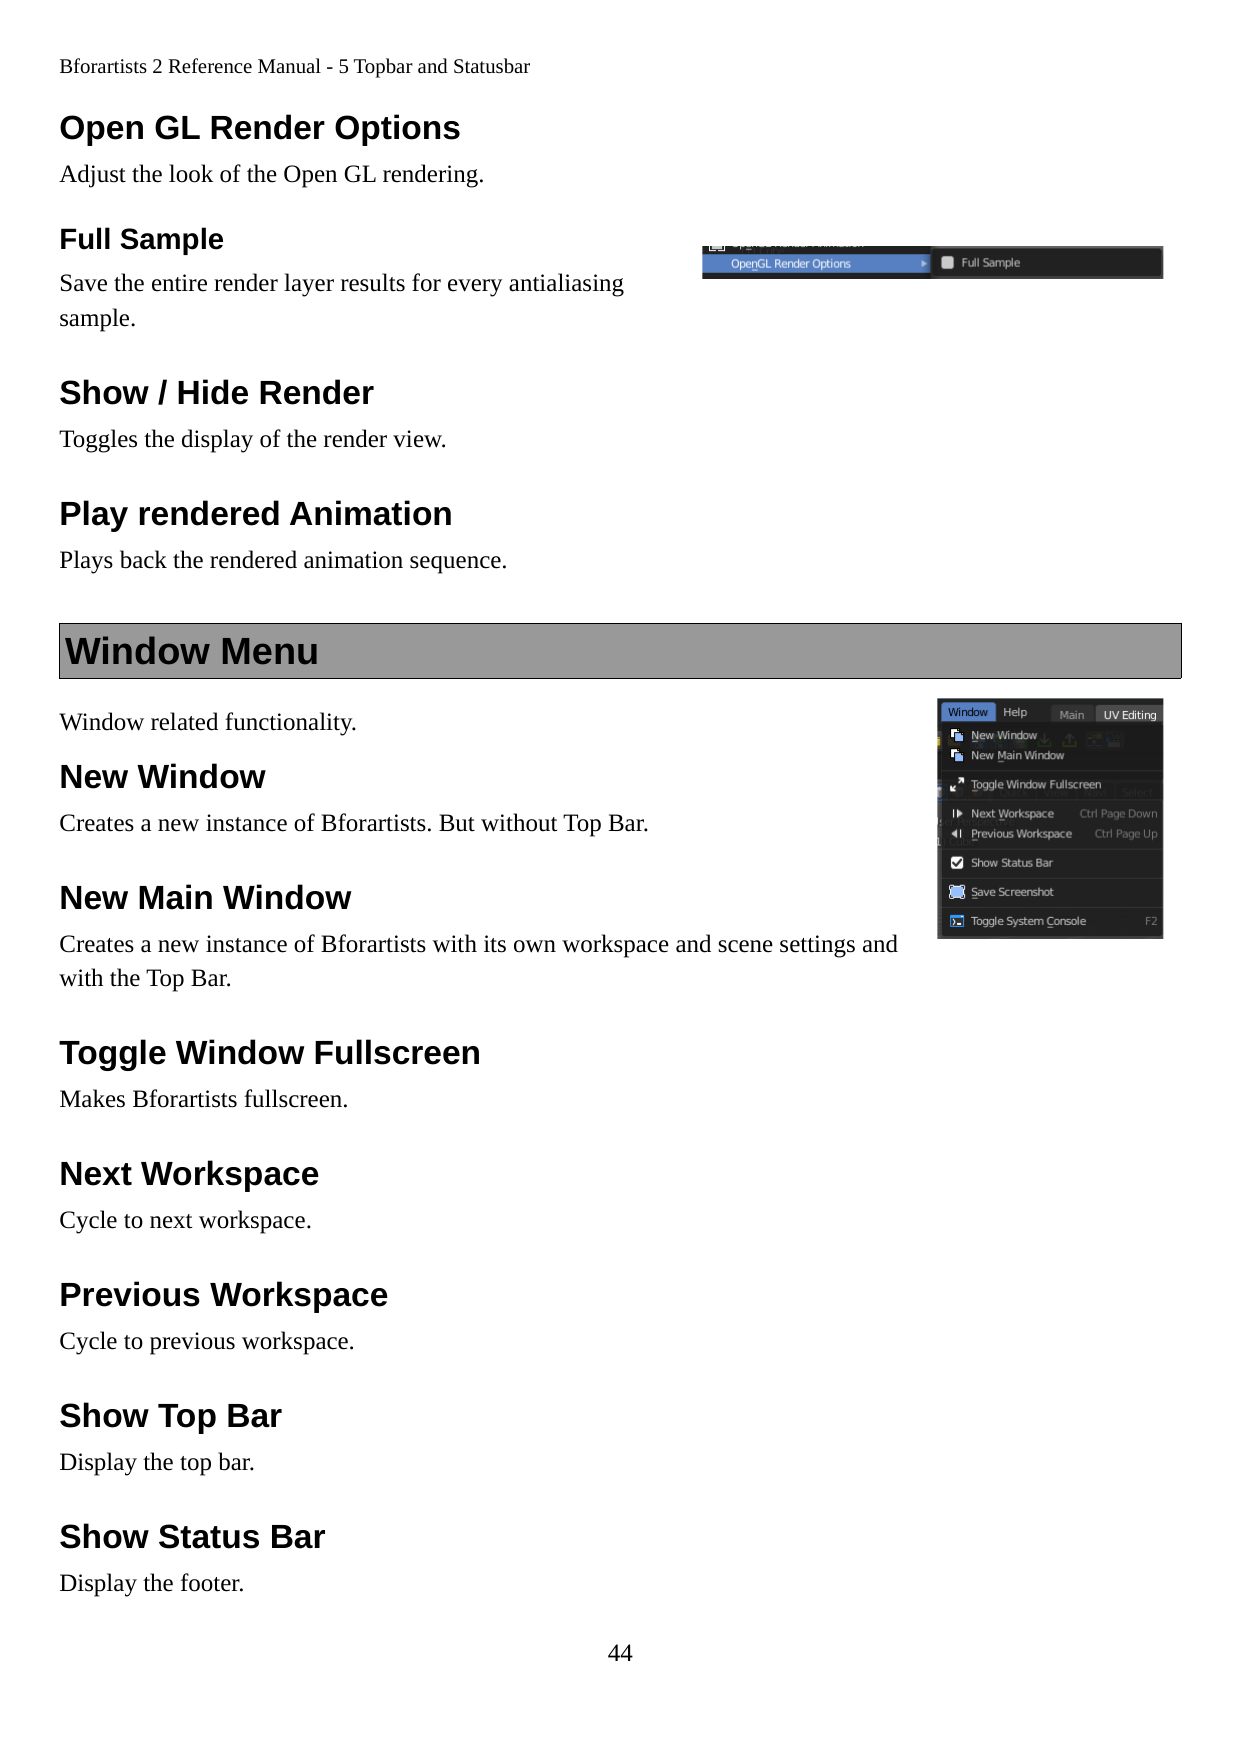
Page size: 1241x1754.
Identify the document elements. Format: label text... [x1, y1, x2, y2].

text Adjust the look of the Open GL rendering. [59, 159, 1181, 187]
text Window related functionality. [59, 707, 937, 736]
subtitle Show / Hide Render [59, 373, 1181, 412]
subtitle Show Status Bar [59, 1517, 1181, 1556]
text Makes Bforartists fullscreen. [59, 1084, 1181, 1113]
subtitle Open GL Render Options [59, 107, 1181, 146]
text Toggles the display of the render view. [59, 424, 1181, 453]
picture [702, 246, 1164, 279]
subtitle New Window [59, 757, 937, 795]
text Creates a new instance of Bforartists. But without Top Bar. [59, 808, 937, 836]
subtitle [1164, 878, 1181, 916]
subtitle Show Top Bar [59, 1396, 1181, 1435]
text Display the top bar. [59, 1447, 1181, 1476]
picture [937, 698, 1164, 939]
subtitle Play rendered Animation [59, 494, 1181, 533]
text Display the footer. [59, 1568, 1181, 1597]
subtitle Toggle Window Fullscreen [59, 1033, 1181, 1072]
text Cycle to next workspace. [59, 1205, 1181, 1234]
subtitle Previous Workspace [59, 1275, 1181, 1314]
subtitle [1164, 757, 1181, 795]
subtitle Next Workspace [59, 1154, 1181, 1193]
subtitle Full Sample [59, 222, 1181, 256]
subtitle New Main Window [59, 878, 937, 916]
table_header Window Menu [60, 624, 1181, 678]
text Creates a new instance of Bforartists with its own workspace and scene settings and with the Top Bar. [59, 929, 1181, 992]
text Save the entire render layer results for every antialiasing sample. [59, 268, 1181, 332]
text Plays back the rendered animation sequence. [59, 545, 1181, 574]
text Cycle to previous workspace. [59, 1326, 1181, 1355]
